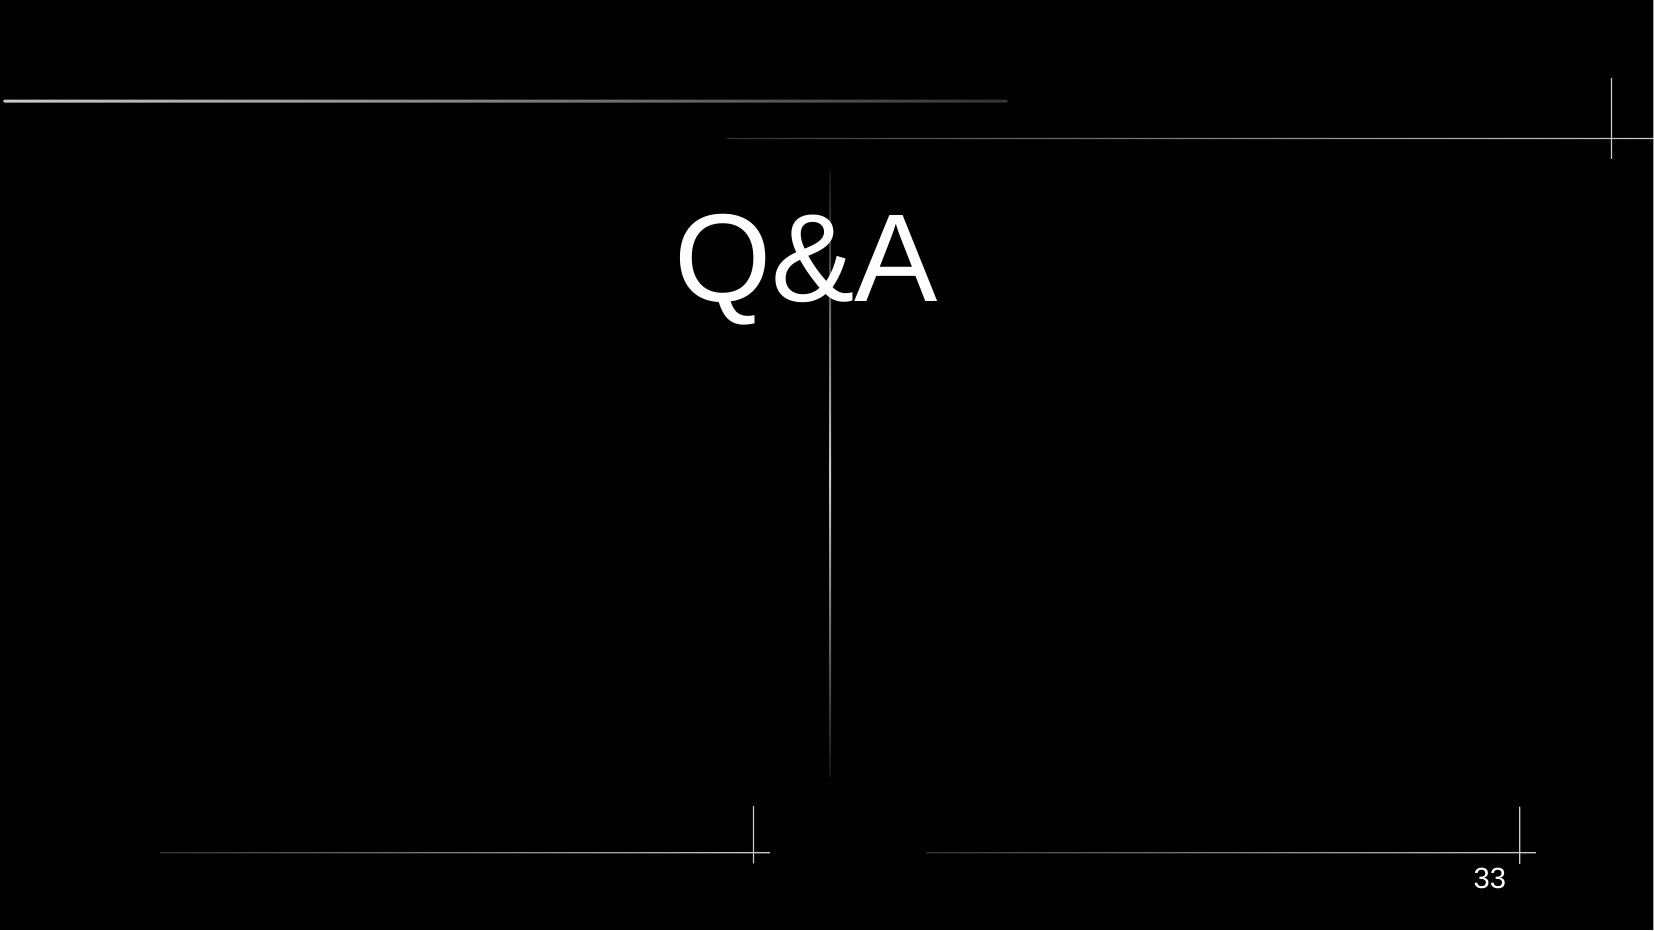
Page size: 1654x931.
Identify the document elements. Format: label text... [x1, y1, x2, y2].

subtitle Q&A [23, 11, 1589, 505]
